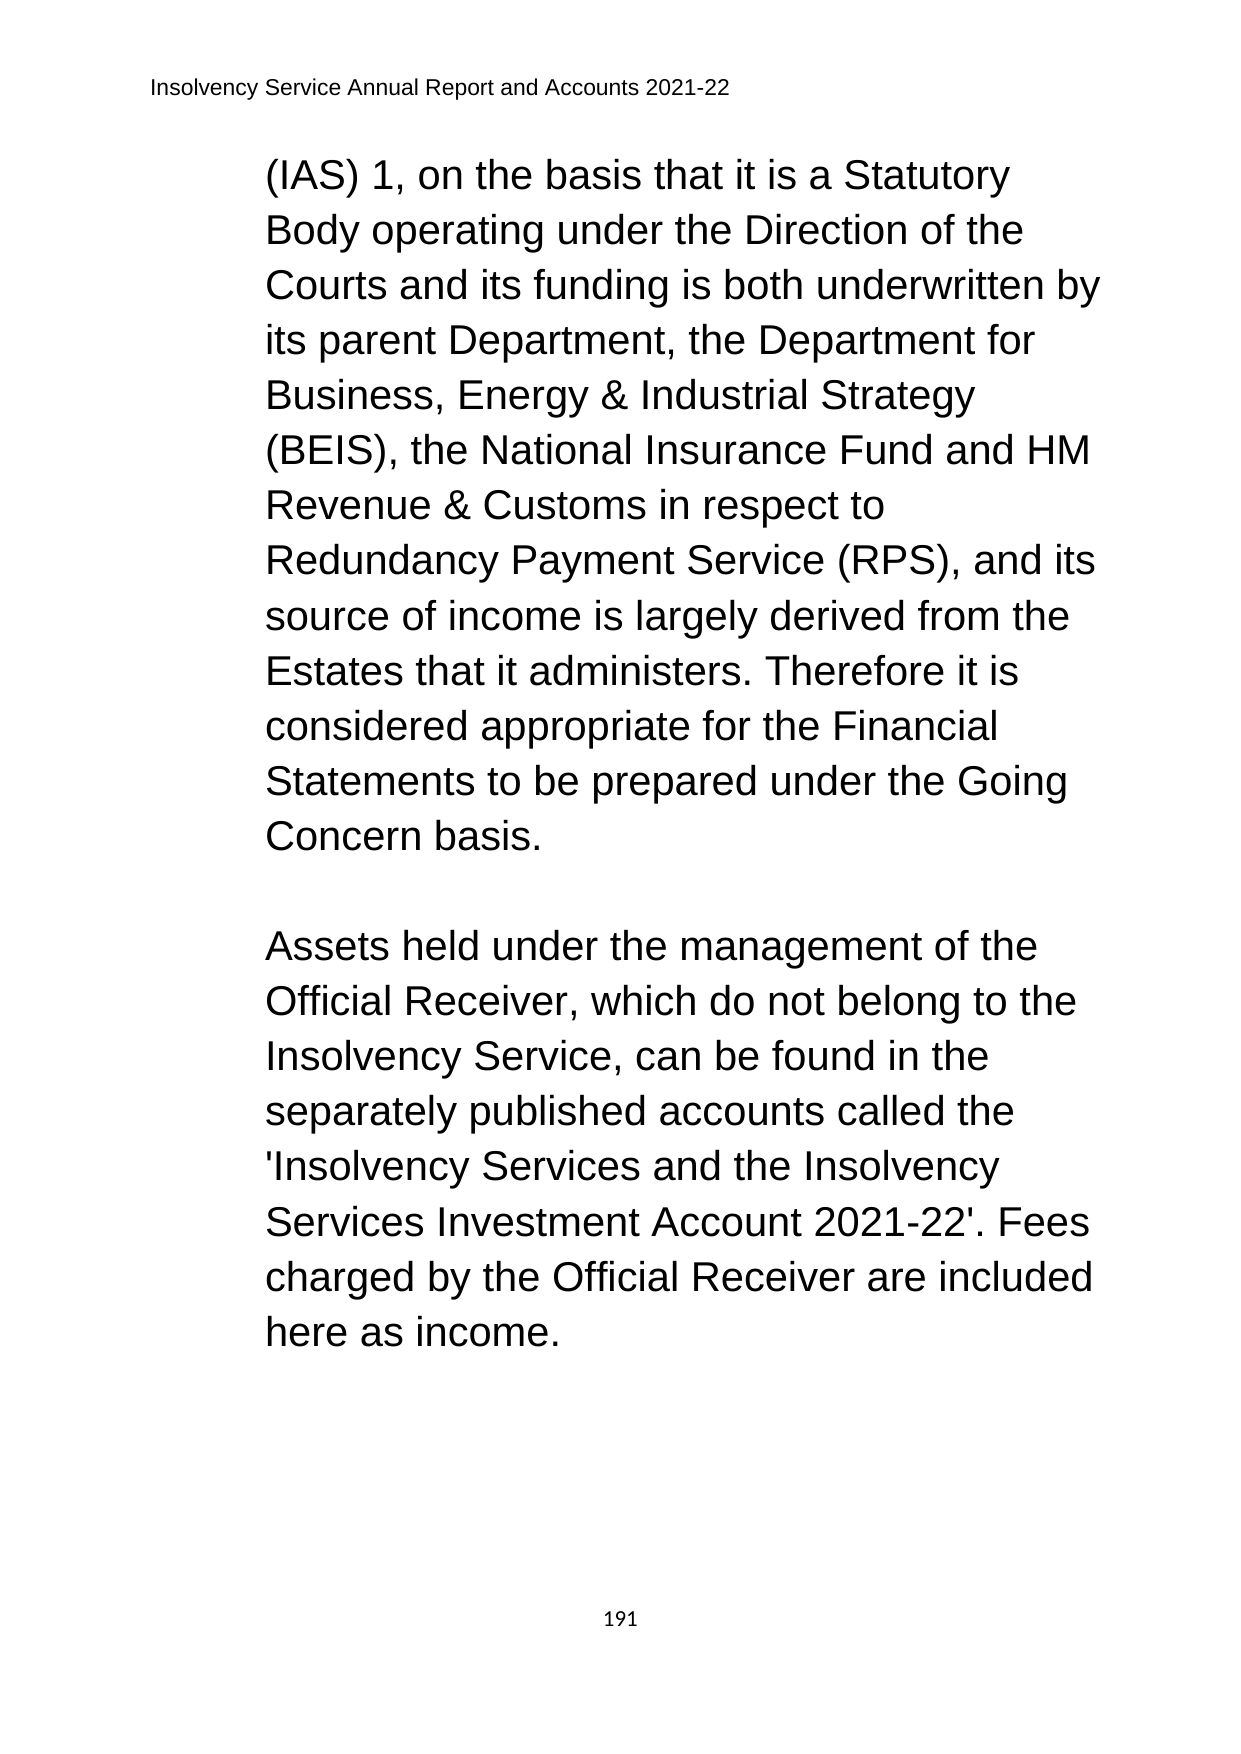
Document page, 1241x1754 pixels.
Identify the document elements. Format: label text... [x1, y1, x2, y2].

table_cell (IAS) 1, on the basis that it is a Statutory Body operating under the Direction of the Courts and its funding is both underwritten by its parent Department, the Department for Business, Energy & Industrial Strategy (BEIS), the National Insurance Fund and HM Revenue & Customs in respect to Redundancy Payment Service (RPS), and its source of income is largely derived from the Estates that it administers. Therefore it is considered appropriate for the Financial Statements to be prepared under the Going Concern basis. [254, 150, 1119, 866]
table_cell Assets held under the management of the Official Receiver, which do not belong to the Insolvency Service, can be found in the separately published accounts called the 'Insolvency Services and the Insolvency Services Investment Account 2021-22'. Fees charged by the Official Receiver are included here as income. [254, 866, 1119, 1362]
table_cell [150, 150, 253, 866]
table_cell [150, 866, 253, 1362]
table_cell [254, 1362, 1119, 1417]
table_cell [150, 1362, 253, 1417]
